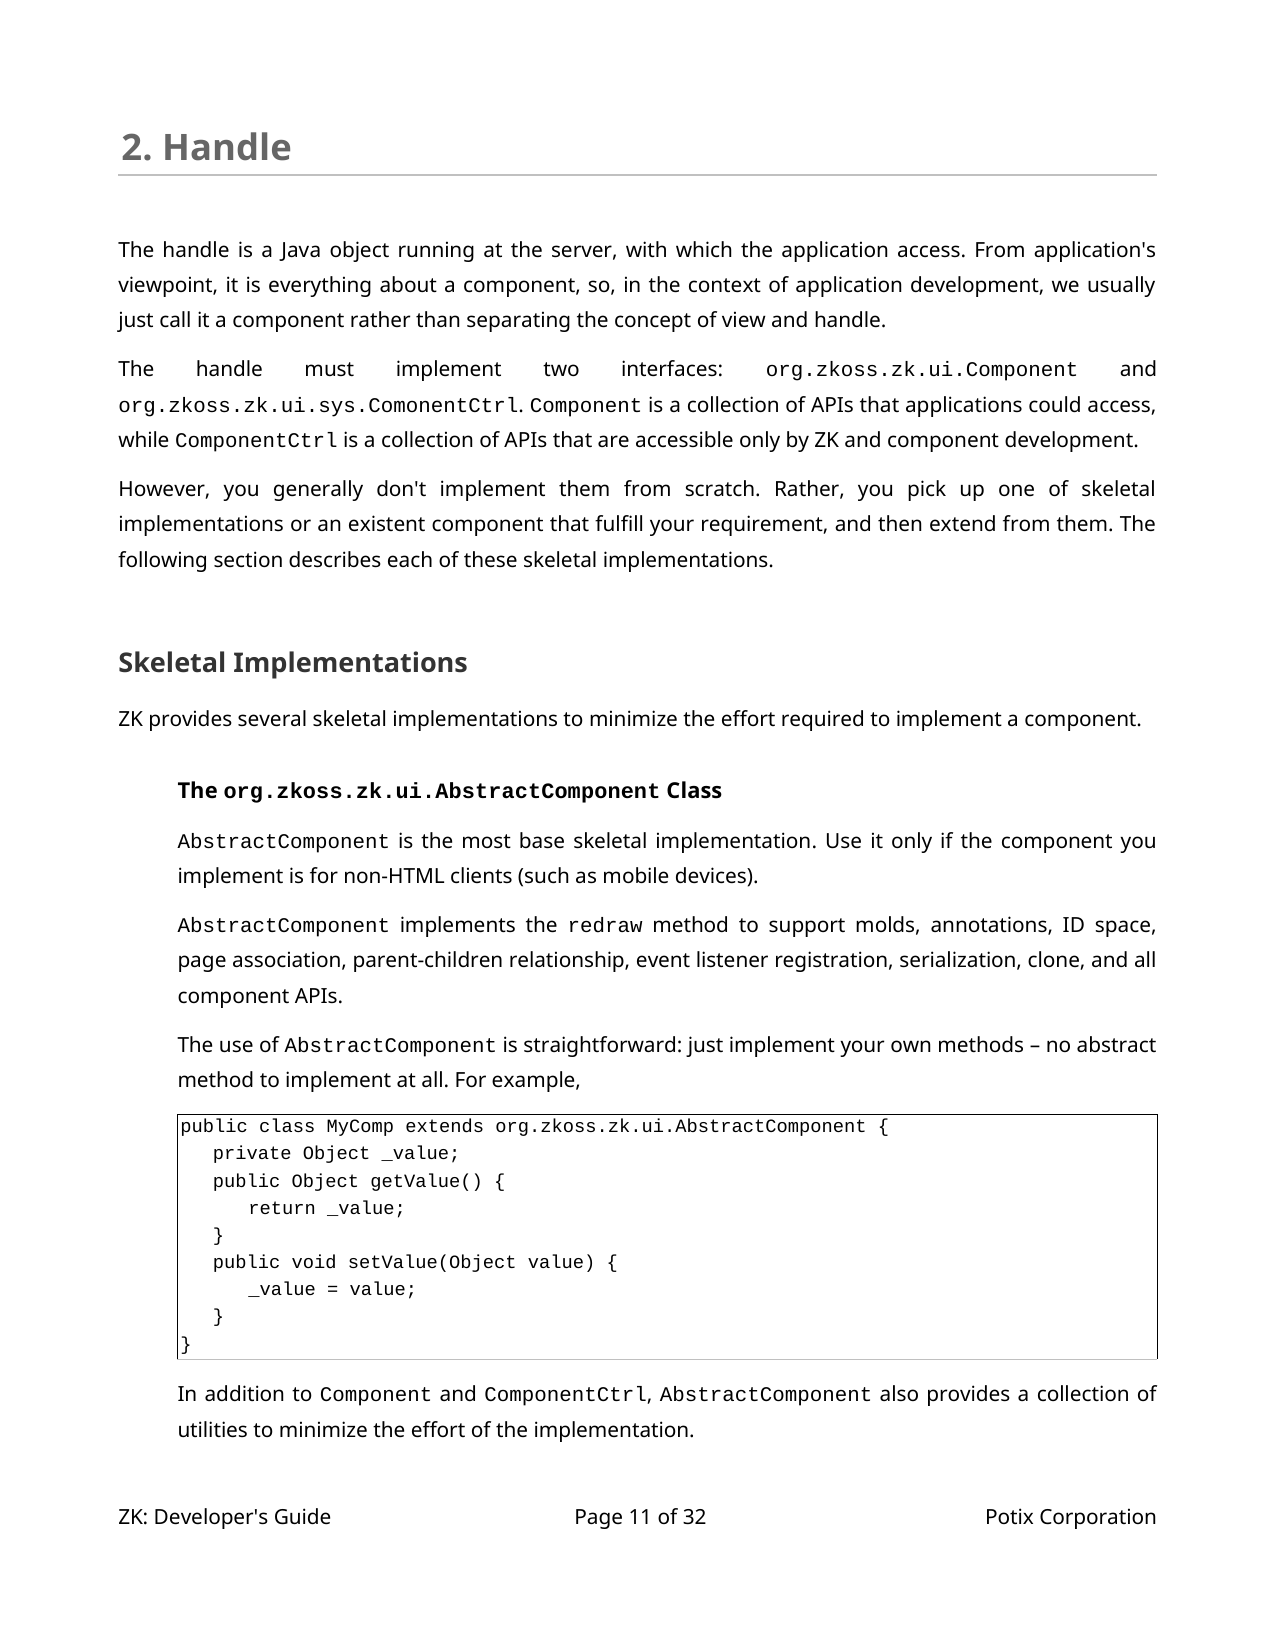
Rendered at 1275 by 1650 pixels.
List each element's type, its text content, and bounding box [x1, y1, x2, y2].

text } [178, 1304, 1157, 1329]
text However, you generally don't implement them from scratch. Rather, you pick up one of skeletal implementations or an existent component that fulfill your requirement, and then extend from them. The following section describes each of these skeletal implementations. [118, 474, 1157, 573]
text return _value; [178, 1196, 1157, 1220]
text } [178, 1332, 1157, 1359]
text public class MyComp extends org.zkoss.zk.ui.AbstractComponent { [178, 1115, 1157, 1138]
text _value = value; [178, 1277, 1157, 1301]
text public Object getValue() { [178, 1168, 1157, 1193]
text AbstractComponent is the most base skeletal implementation. Use it only if the component you implement is for non-HTML clients (such as mobile devices). [177, 826, 1157, 889]
text In addition to Component and ComponentCtrl, AbstractComponent also provides a collection of utilities to minimize the effort of the implementation. [177, 1379, 1157, 1443]
text private Object _value; [178, 1141, 1157, 1166]
text } [178, 1223, 1157, 1247]
subtitle The org.zkoss.zk.ui.AbstractComponent Class [177, 775, 1157, 805]
text ZK provides several skeletal implementations to minimize the effort required to implement a component. [118, 704, 1157, 732]
text AbstractComponent implements the redraw method to support molds, annotations, ID space, page association, parent-children relationship, event listener registration, serialization, clone, and all component APIs. [177, 910, 1157, 1009]
text The handle must implement two interfaces: org.zkoss.zk.ui.Component and org.zkoss.zk.ui.sys.ComonentCtrl. Component is a collection of APIs that applications could access, while ComponentCtrl is a collection of APIs that are accessible only by ZK and component development. [118, 354, 1157, 454]
text public void setValue(Object value) { [178, 1250, 1157, 1274]
subtitle 2. Handle [118, 118, 1157, 174]
text The use of AbstractComponent is straightforward: just implement your own methods – no abstract method to implement at all. For example, [177, 1030, 1157, 1093]
text The handle is a Java object running at the server, with which the application access. From application's viewpoint, it is everything about a component, so, in the context of application development, we usually just call it a component rather than separating the concept of view and handle. [118, 235, 1157, 333]
subtitle Skeletal Implementations [118, 644, 1157, 681]
